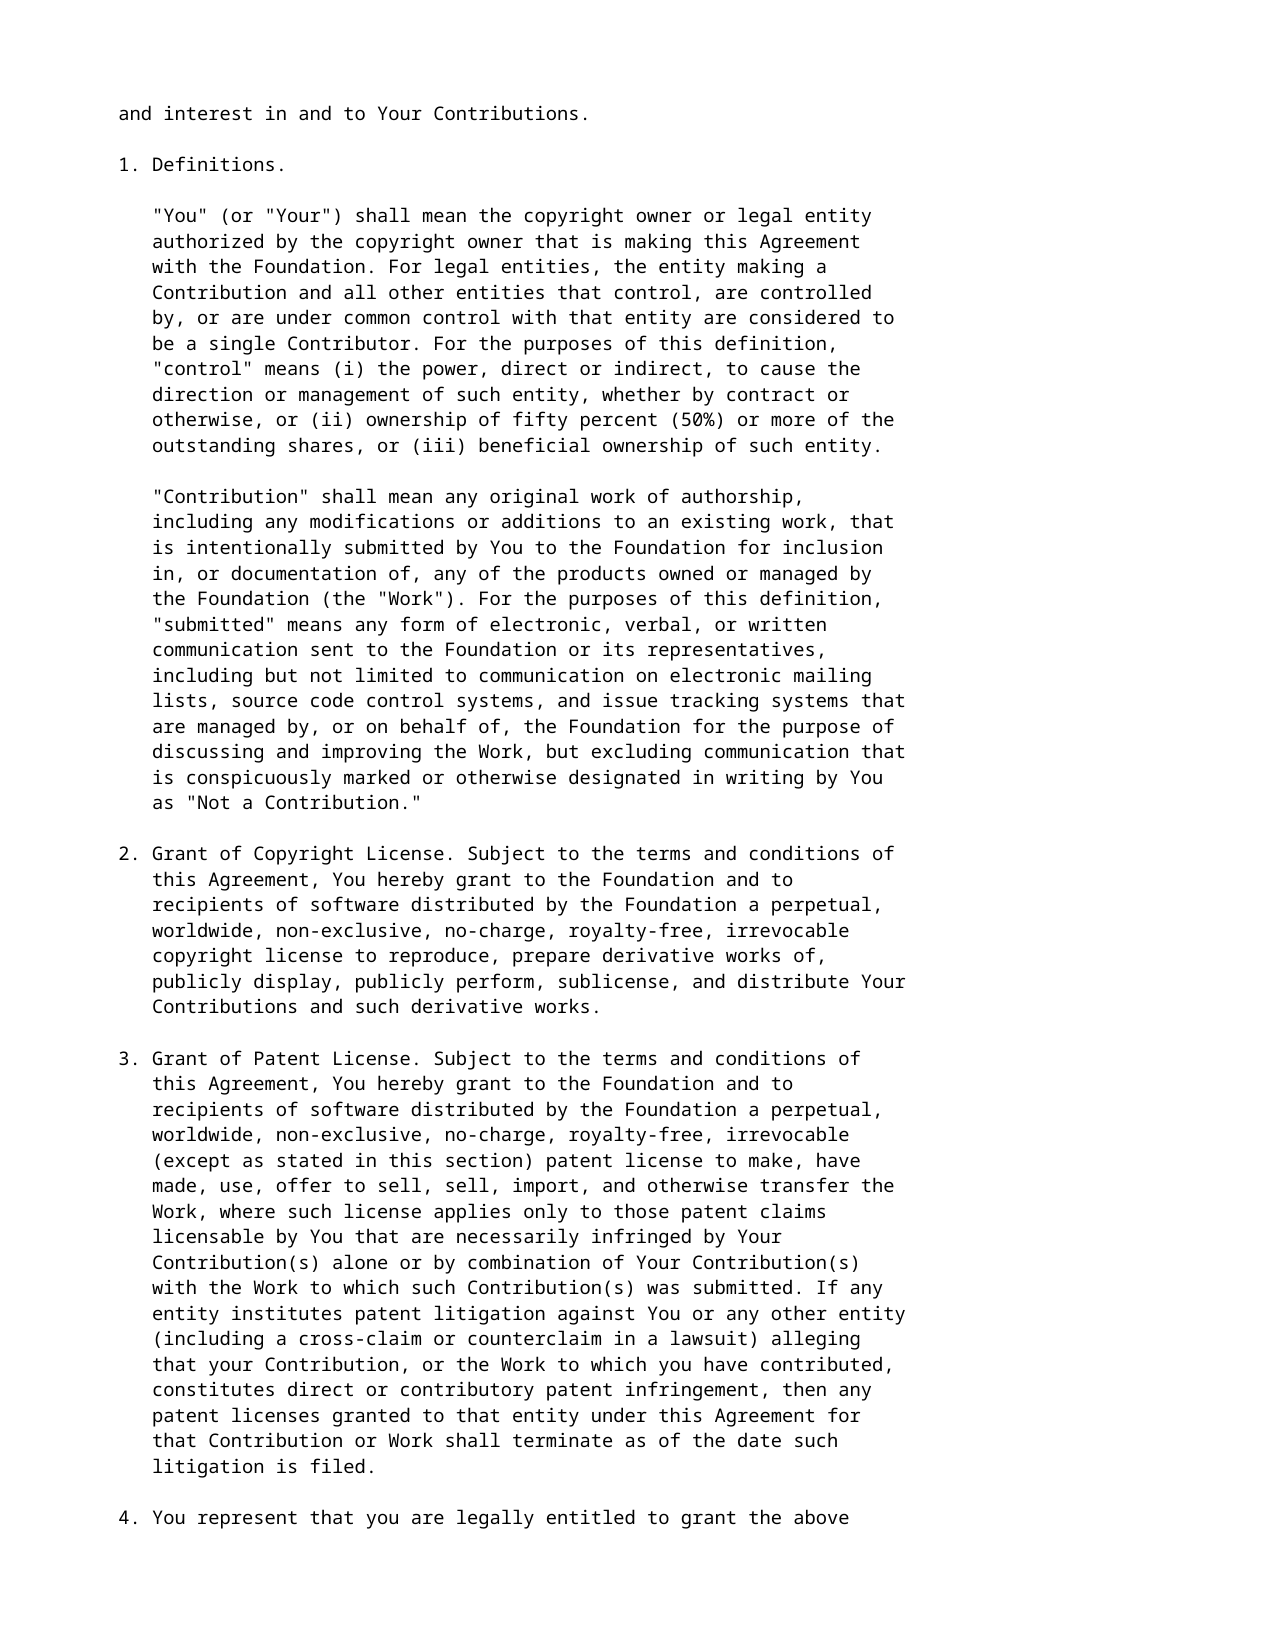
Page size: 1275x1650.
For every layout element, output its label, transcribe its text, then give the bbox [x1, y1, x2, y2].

text (including a cross-claim or counterclaim in a lawsuit) alleging [118, 1326, 1157, 1351]
text made, use, offer to sell, sell, import, and otherwise transfer the [118, 1172, 1157, 1198]
text direction or management of such entity, whether by contract or [118, 381, 1157, 407]
text publicly display, publicly perform, sublicense, and distribute Your [118, 968, 1157, 994]
text including any modifications or additions to an existing work, that [118, 509, 1157, 534]
text Contributions and such derivative works. [118, 994, 1157, 1019]
text Contribution(s) alone or by combination of Your Contribution(s) [118, 1249, 1157, 1274]
text discussing and improving the Work, but excluding communication that [118, 738, 1157, 764]
text 2. Grant of Copyright License. Subject to the terms and conditions of [118, 841, 1157, 866]
text authorized by the copyright owner that is making this Agreement [118, 228, 1157, 254]
text recipients of software distributed by the Foundation a perpetual, [118, 892, 1157, 917]
text and interest in and to Your Contributions. [118, 101, 1157, 126]
text Work, where such license applies only to those patent claims [118, 1198, 1157, 1223]
text (except as stated in this section) patent license to make, have [118, 1147, 1157, 1172]
text 1. Definitions. [118, 152, 1157, 177]
text with the Foundation. For legal entities, the entity making a [118, 254, 1157, 279]
text including but not limited to communication on electronic mailing [118, 662, 1157, 687]
text "control" means (i) the power, direct or indirect, to cause the [118, 356, 1157, 381]
text is conspicuously marked or otherwise designated in writing by You [118, 764, 1157, 789]
text worldwide, non-exclusive, no-charge, royalty-free, irrevocable [118, 1121, 1157, 1147]
text otherwise, or (ii) ownership of fifty percent (50%) or more of the [118, 407, 1157, 432]
text 3. Grant of Patent License. Subject to the terms and conditions of [118, 1045, 1157, 1070]
text worldwide, non-exclusive, no-charge, royalty-free, irrevocable [118, 917, 1157, 943]
text that your Contribution, or the Work to which you have contributed, [118, 1351, 1157, 1377]
text are managed by, or on behalf of, the Foundation for the purpose of [118, 713, 1157, 738]
text outstanding shares, or (iii) beneficial ownership of such entity. [118, 432, 1157, 458]
text is intentionally submitted by You to the Foundation for inclusion [118, 534, 1157, 560]
text by, or are under common control with that entity are considered to [118, 305, 1157, 330]
text entity institutes patent litigation against You or any other entity [118, 1300, 1157, 1326]
text 4. You represent that you are legally entitled to grant the above [118, 1504, 1157, 1530]
text as "Not a Contribution." [118, 789, 1157, 815]
text Contribution and all other entities that control, are controlled [118, 279, 1157, 305]
text patent licenses granted to that entity under this Agreement for [118, 1402, 1157, 1428]
text communication sent to the Foundation or its representatives, [118, 636, 1157, 662]
text recipients of software distributed by the Foundation a perpetual, [118, 1096, 1157, 1121]
text in, or documentation of, any of the products owned or managed by [118, 560, 1157, 585]
text constitutes direct or contributory patent infringement, then any [118, 1377, 1157, 1402]
text "Contribution" shall mean any original work of authorship, [118, 483, 1157, 509]
text be a single Contributor. For the purposes of this definition, [118, 330, 1157, 356]
text litigation is filed. [118, 1453, 1157, 1479]
text licensable by You that are necessarily infringed by Your [118, 1223, 1157, 1249]
text the Foundation (the "Work"). For the purposes of this definition, [118, 585, 1157, 611]
text that Contribution or Work shall terminate as of the date such [118, 1428, 1157, 1453]
text lists, source code control systems, and issue tracking systems that [118, 687, 1157, 713]
text "You" (or "Your") shall mean the copyright owner or legal entity [118, 203, 1157, 228]
text this Agreement, You hereby grant to the Foundation and to [118, 1070, 1157, 1096]
text with the Work to which such Contribution(s) was submitted. If any [118, 1274, 1157, 1300]
text copyright license to reproduce, prepare derivative works of, [118, 943, 1157, 968]
text "submitted" means any form of electronic, verbal, or written [118, 611, 1157, 636]
text this Agreement, You hereby grant to the Foundation and to [118, 866, 1157, 892]
